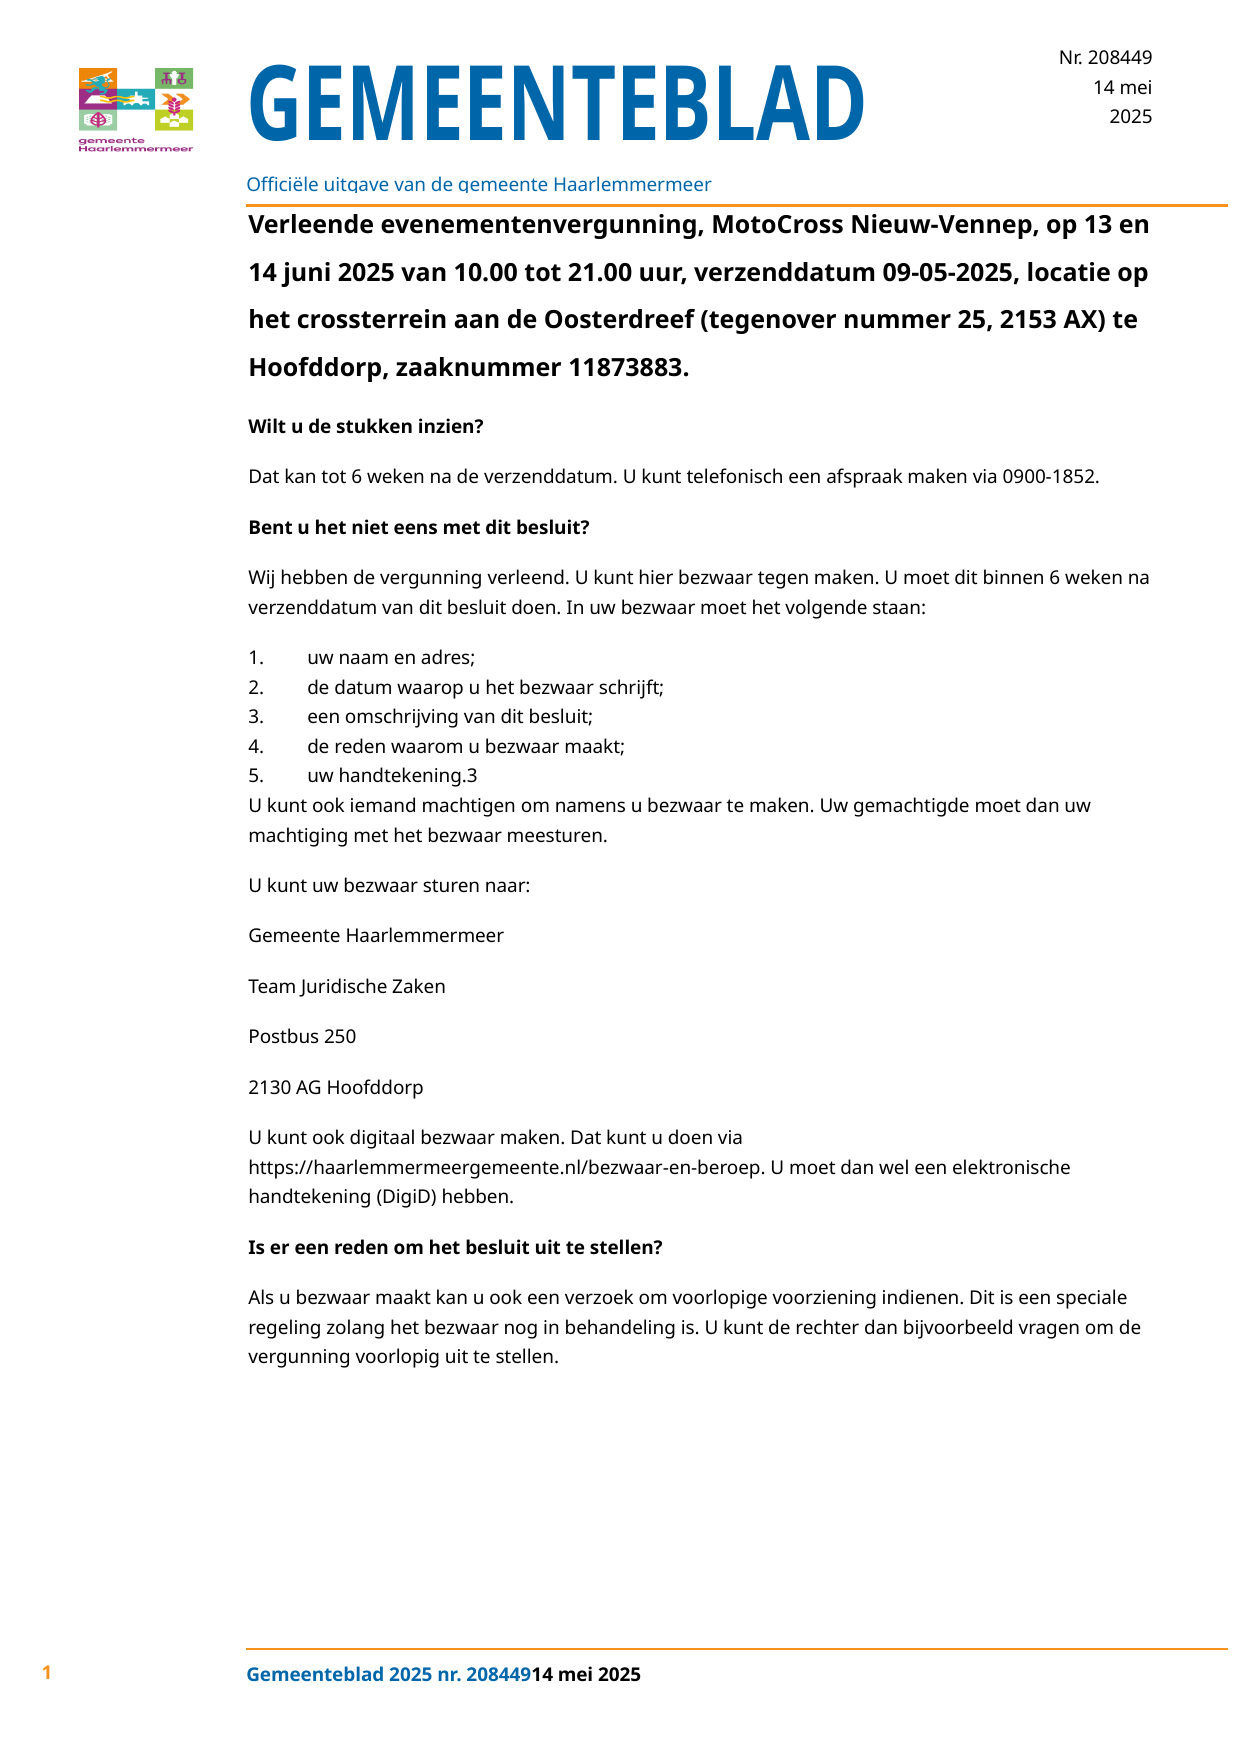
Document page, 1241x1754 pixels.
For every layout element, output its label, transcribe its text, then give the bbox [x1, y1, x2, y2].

text U kunt ook digitaal bezwaar maken. Dat kunt u doen via https://haarlemmermeergemeente.nl/bezwaar-en-beroep. U moet dan wel een elektronische handtekening (DigiD) hebben. [248, 1124, 1152, 1209]
text Team Juridische Zaken [248, 973, 1152, 999]
text Postbus 250 [248, 1023, 1152, 1049]
text 2130 AG Hoofddorp [248, 1074, 1152, 1100]
text Dat kan tot 6 weken na de verzenddatum. U kunt telefonisch een afspraak maken via 0900-1852. [248, 463, 1152, 489]
text Is er een reden om het besluit uit te stellen? [248, 1234, 1152, 1260]
text Bent u het niet eens met dit besluit? [248, 514, 1152, 540]
list een omschrijving van dit besluit; [248, 703, 1152, 729]
text Verleende evenementenvergunning, MotoCross Nieuw-Vennep, op 13 en 14 juni 2025 van 10.00 tot 21.00 uur, verzenddatum 09-05-2025, locatie op het crossterrein aan de Oosterdreef (tegenover nummer 25, 2153 AX) te Hoofddorp, zaaknummer 11873883. [248, 207, 1152, 384]
picture [41, 47, 231, 172]
text Gemeente Haarlemmermeer [248, 923, 1152, 948]
list uw naam en adres; [248, 644, 1152, 670]
text Als u bezwaar maakt kan u ook een verzoek om voorlopige voorziening indienen. Dit is een speciale regeling zolang het bezwaar nog in behandeling is. U kunt de rechter dan bijvoorbeeld vragen om de vergunning voorlopig uit te stellen. [248, 1284, 1152, 1369]
list de datum waarop u het bezwaar schrijft; [248, 674, 1152, 700]
text Wij hebben de vergunning verleend. U kunt hier bezwaar tegen maken. U moet dit binnen 6 weken na verzenddatum van dit besluit doen. In uw bezwaar moet het volgende staan: [248, 564, 1152, 620]
list uw handtekening.3 [248, 763, 1152, 788]
text Wilt u de stukken inzien? [248, 413, 1152, 439]
text U kunt uw bezwaar sturen naar: [248, 872, 1152, 898]
text U kunt ook iemand machtigen om namens u bezwaar te maken. Uw gemachtigde moet dan uw machtiging met het bezwaar meesturen. [248, 792, 1152, 848]
list de reden waarom u bezwaar maakt; [248, 733, 1152, 759]
